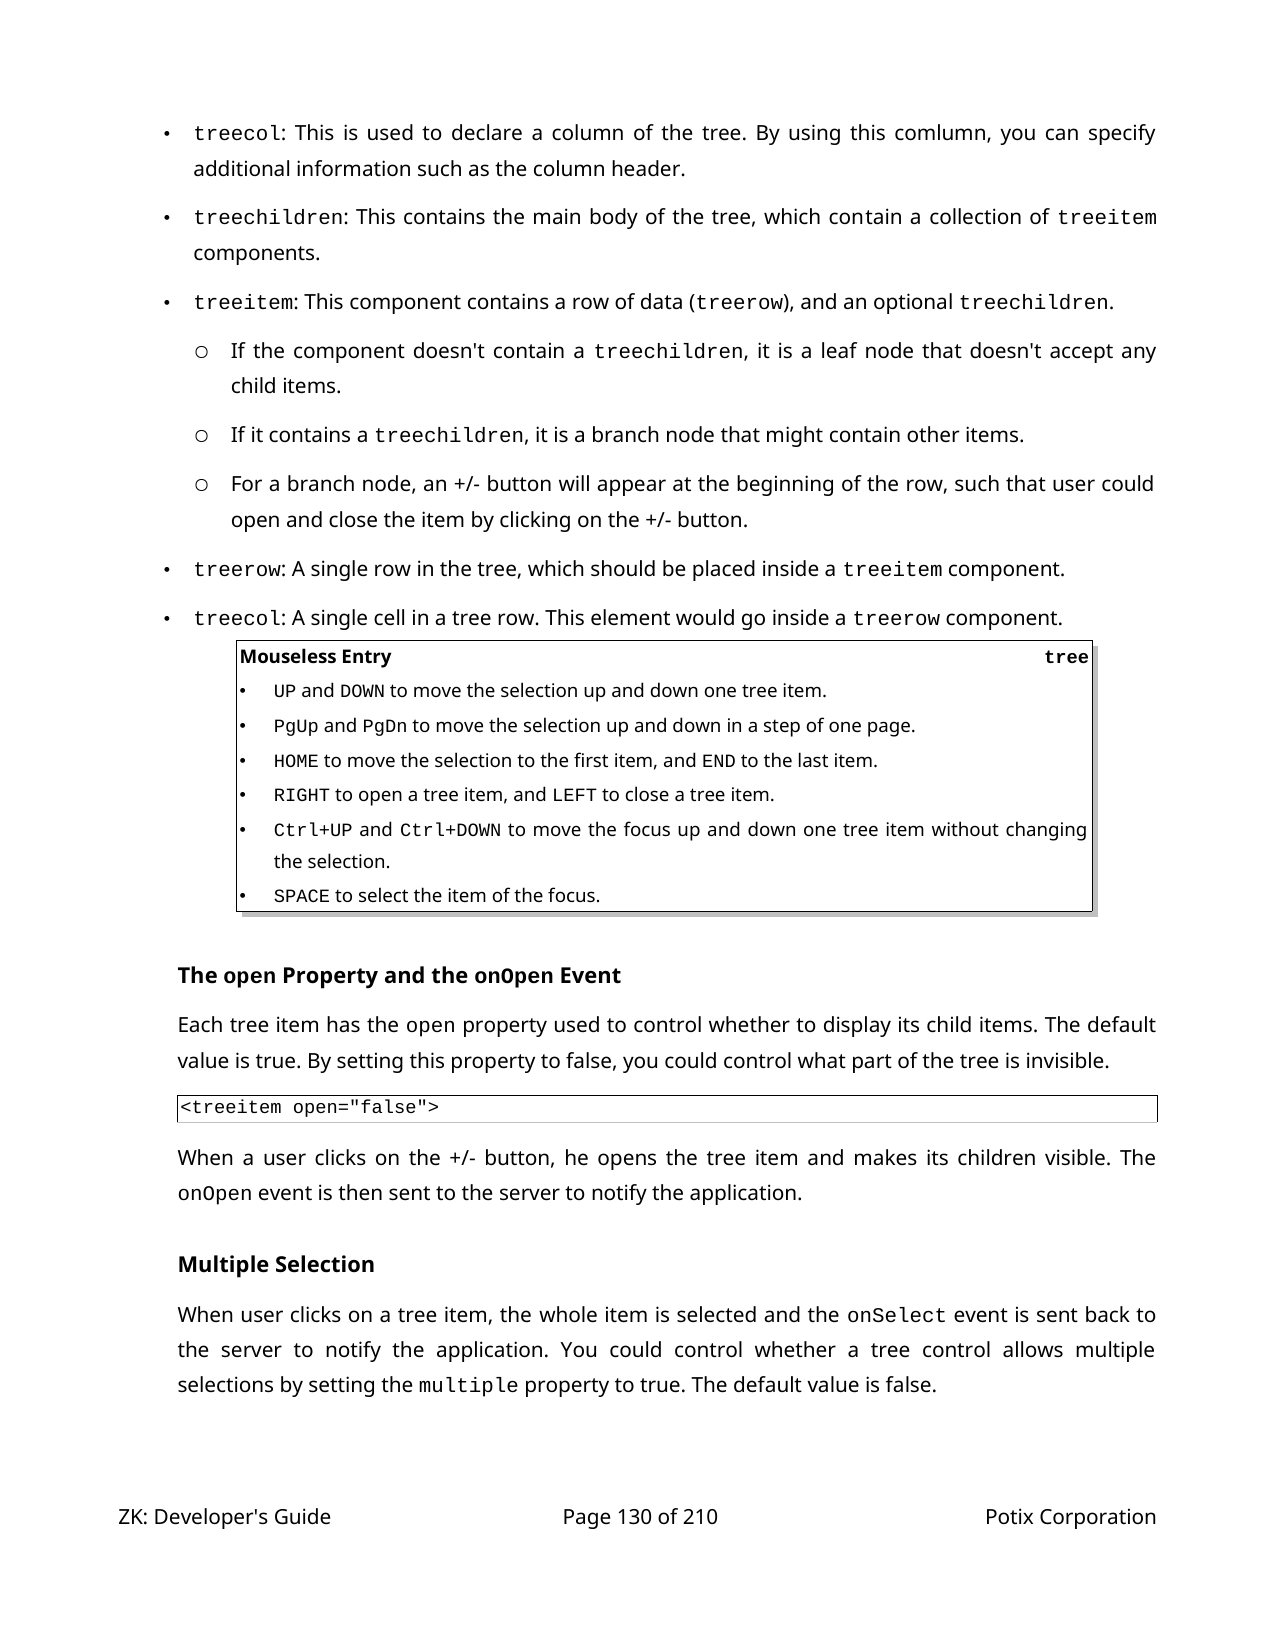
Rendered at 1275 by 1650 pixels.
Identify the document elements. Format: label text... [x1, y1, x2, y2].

subtitle Multiple Selection [177, 1249, 1157, 1279]
list treechildren: This contains the main body of the tree, which contain a collection of treeitem components. [164, 202, 1157, 266]
list treecol: A single cell in a tree row. This element would go inside a treerow component. [164, 603, 1157, 631]
list For a branch node, an +/- button will appear at the beginning of the row, such that user could open and close the item by clicking on the +/- button. [193, 469, 1157, 533]
list If it contains a treechildren, it is a branch node that might contain other items. [193, 420, 1157, 449]
list RIGHT to open a tree item, and LEFT to close a tree item. [237, 778, 1092, 807]
list PgUp and PgDn to move the selection up and down in a step of one page. [237, 709, 1092, 738]
list HOME to move the selection to the first item, and END to the last item. [237, 744, 1092, 773]
list treeitem: This component contains a row of data (treerow), and an optional treechildren. [164, 287, 1157, 315]
text Each tree item has the open property used to control whether to display its child items. The default value is true. By setting this property to false, you could control what part of the tree is invisible. [177, 1011, 1157, 1074]
text When a user clicks on the +/- button, he opens the tree item and makes its children visible. The onOpen event is then sent to the server to notify the application. [177, 1143, 1157, 1207]
subtitle The open Property and the onOpen Event [177, 960, 1157, 990]
list treecol: This is used to declare a column of the tree. By using this comlumn, you can specify additional information such as the column header. [164, 118, 1157, 182]
list SPACE to select the item of the focus. [237, 879, 1092, 911]
list UP and DOWN to move the selection up and down one tree item. [237, 675, 1092, 703]
text When user clicks on a tree item, the whole item is selected and the onSelect event is sent back to the server to notify the application. You could control whether a tree control allows multiple selections by setting the multiple property to true. The default value is false. [177, 1300, 1157, 1399]
list Ctrl+UP and Ctrl+DOWN to move the focus up and down one tree item without changing the selection. [237, 813, 1092, 874]
list If the component doesn't contain a treechildren, it is a leaf node that doesn't accept any child items. [193, 336, 1157, 400]
text <treeitem open="false"> [178, 1096, 1157, 1122]
text Mouseless Entry tree [237, 641, 1092, 669]
list treerow: A single row in the tree, which should be placed inside a treeitem component. [164, 554, 1157, 582]
